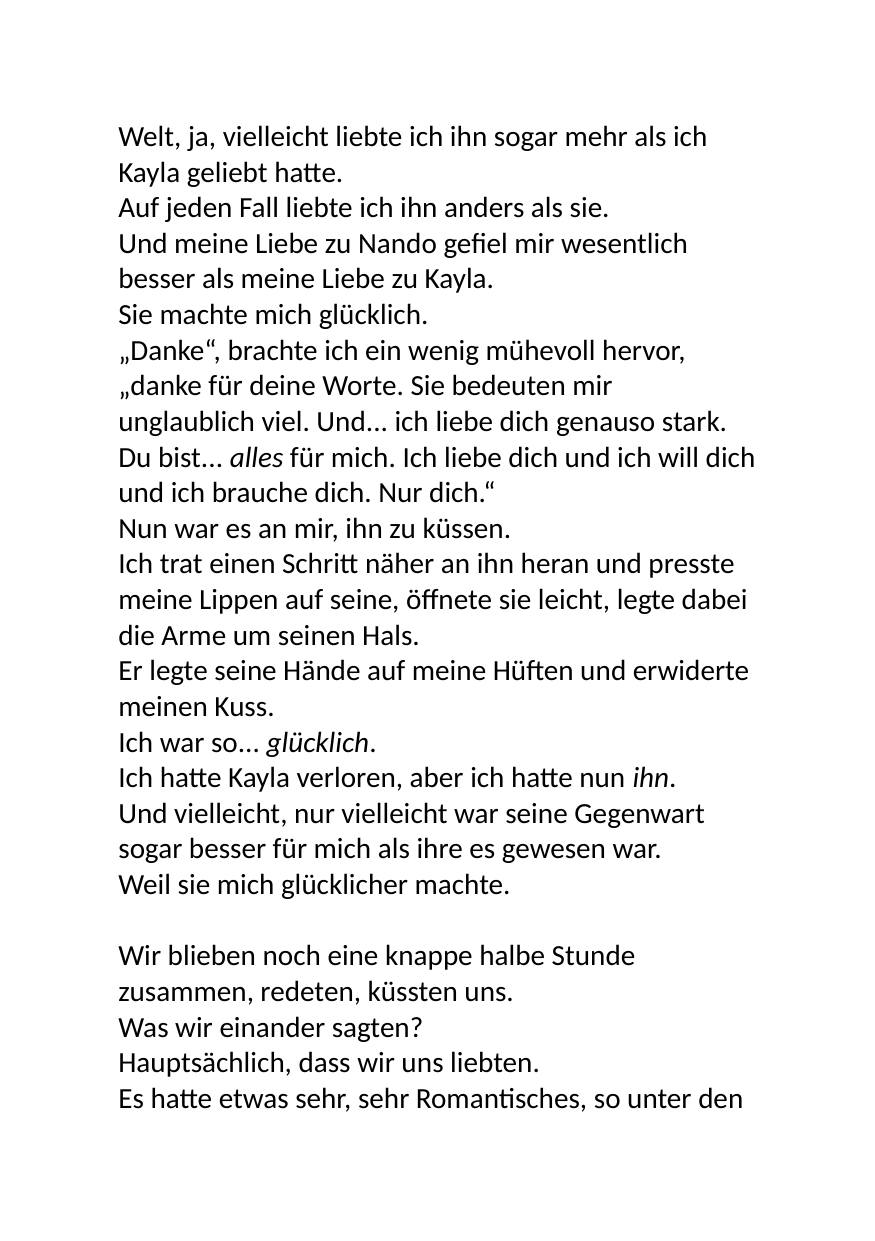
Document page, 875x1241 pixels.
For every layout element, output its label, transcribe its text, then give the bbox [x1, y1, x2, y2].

text Auf jeden Fall liebte ich ihn anders als sie. [118, 189, 756, 225]
text „Danke“, brachte ich ein wenig mühevoll hervor, „danke für deine Worte. Sie bedeuten mir unglaublich viel. Und... ich liebe dich genauso stark. Du bist... alles für mich. Ich liebe dich und ich will dich und ich brauche dich. Nur dich.“ [118, 332, 756, 510]
text Ich war so... glücklich. [118, 724, 756, 759]
text Ich trat einen Schritt näher an ihn heran und presste meine Lippen auf seine, öffnete sie leicht, legte dabei die Arme um seinen Hals. [118, 546, 756, 652]
text Was wir einander sagten? [118, 1009, 756, 1044]
text Er legte seine Hände auf meine Hüften und erwiderte meinen Kuss. [118, 652, 756, 724]
text Und meine Liebe zu Nando gefiel mir wesentlich besser als meine Liebe zu Kayla. [118, 225, 756, 296]
text Ich hatte Kayla verloren, aber ich hatte nun ihn. [118, 759, 756, 795]
text Hauptsächlich, dass wir uns liebten. [118, 1044, 756, 1080]
text Weil sie mich glücklicher machte. [118, 866, 756, 902]
text Es hatte etwas sehr, sehr Romantisches, so unter den [118, 1080, 756, 1116]
text Sie machte mich glücklich. [118, 296, 756, 332]
text Und vielleicht, nur vielleicht war seine Gegenwart sogar besser für mich als ihre es gewesen war. [118, 795, 756, 866]
text Wir blieben noch eine knappe halbe Stunde zusammen, redeten, küssten uns. [118, 937, 756, 1009]
text Welt, ja, vielleicht liebte ich ihn sogar mehr als ich Kayla geliebt hatte. [118, 118, 756, 189]
text Nun war es an mir, ihn zu küssen. [118, 510, 756, 546]
